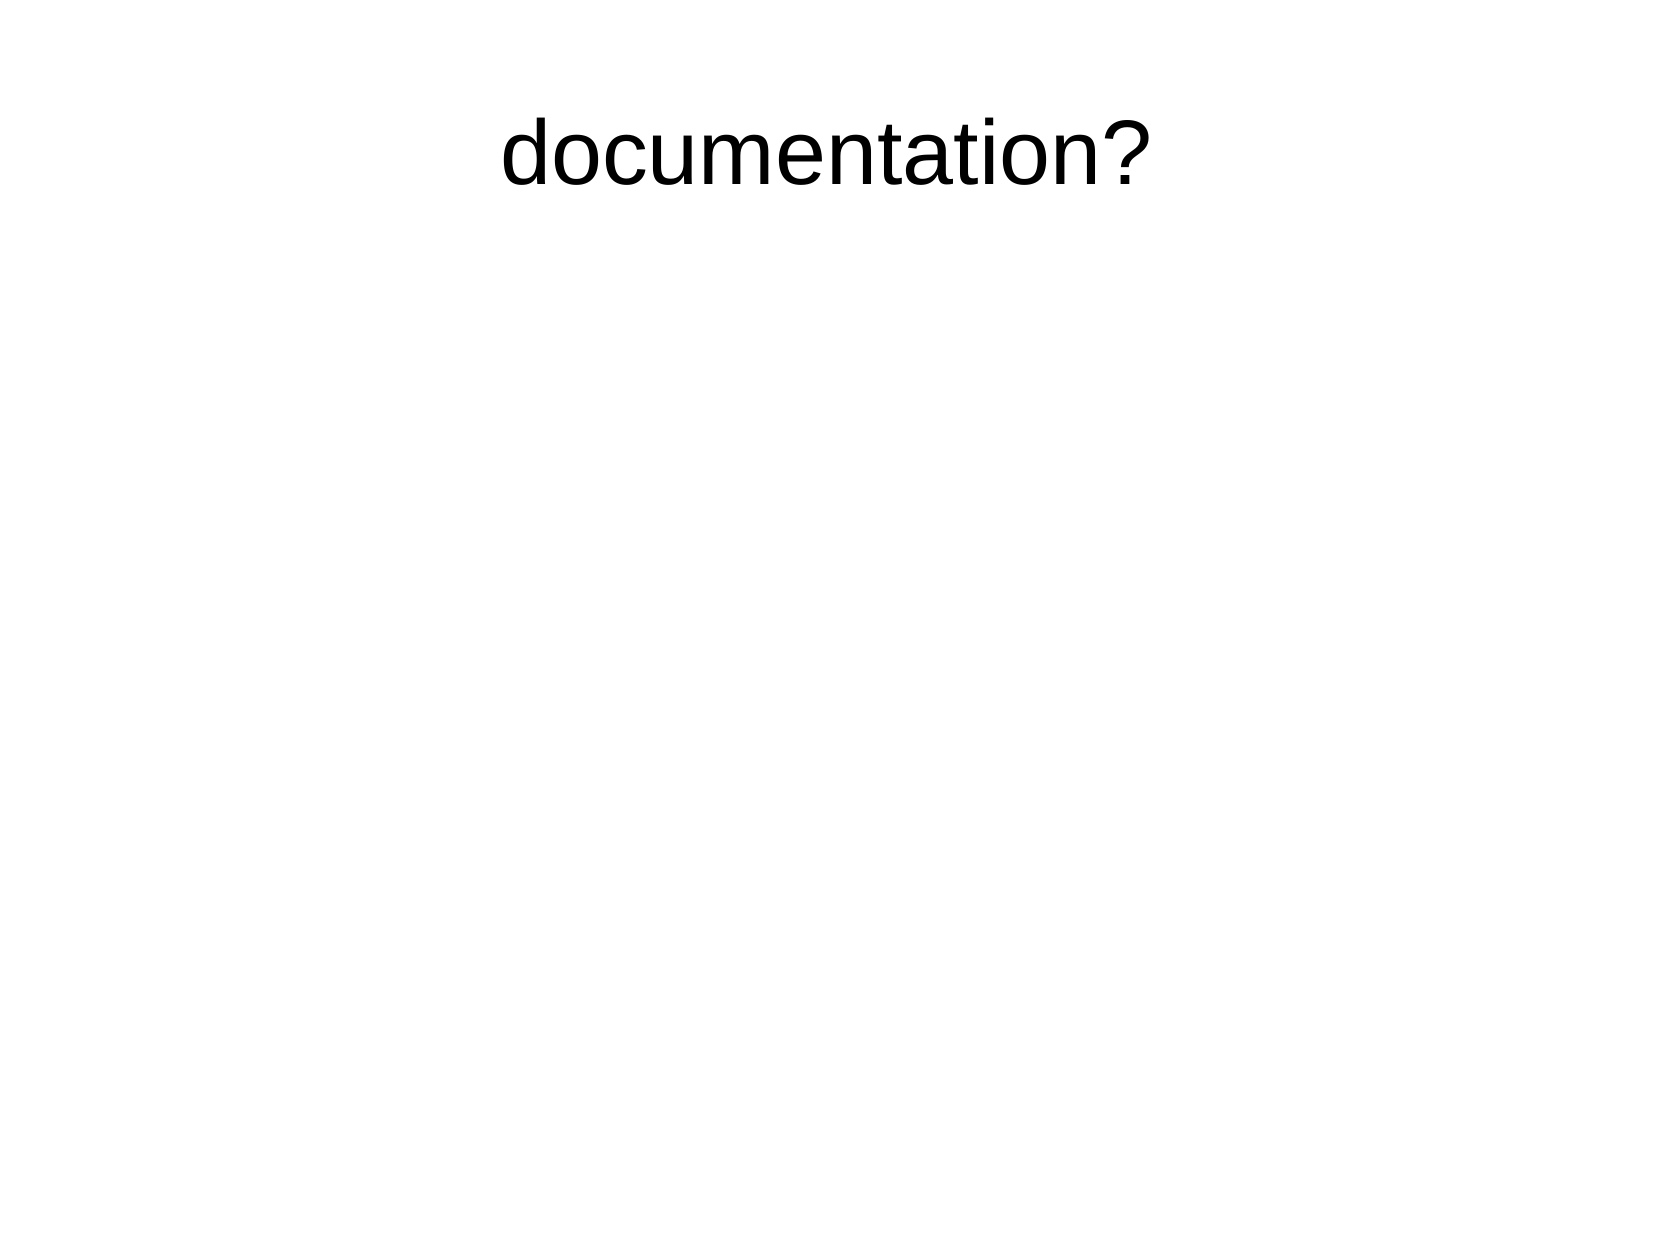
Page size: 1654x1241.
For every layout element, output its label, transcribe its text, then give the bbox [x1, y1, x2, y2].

title documentation? [82, 49, 1571, 257]
